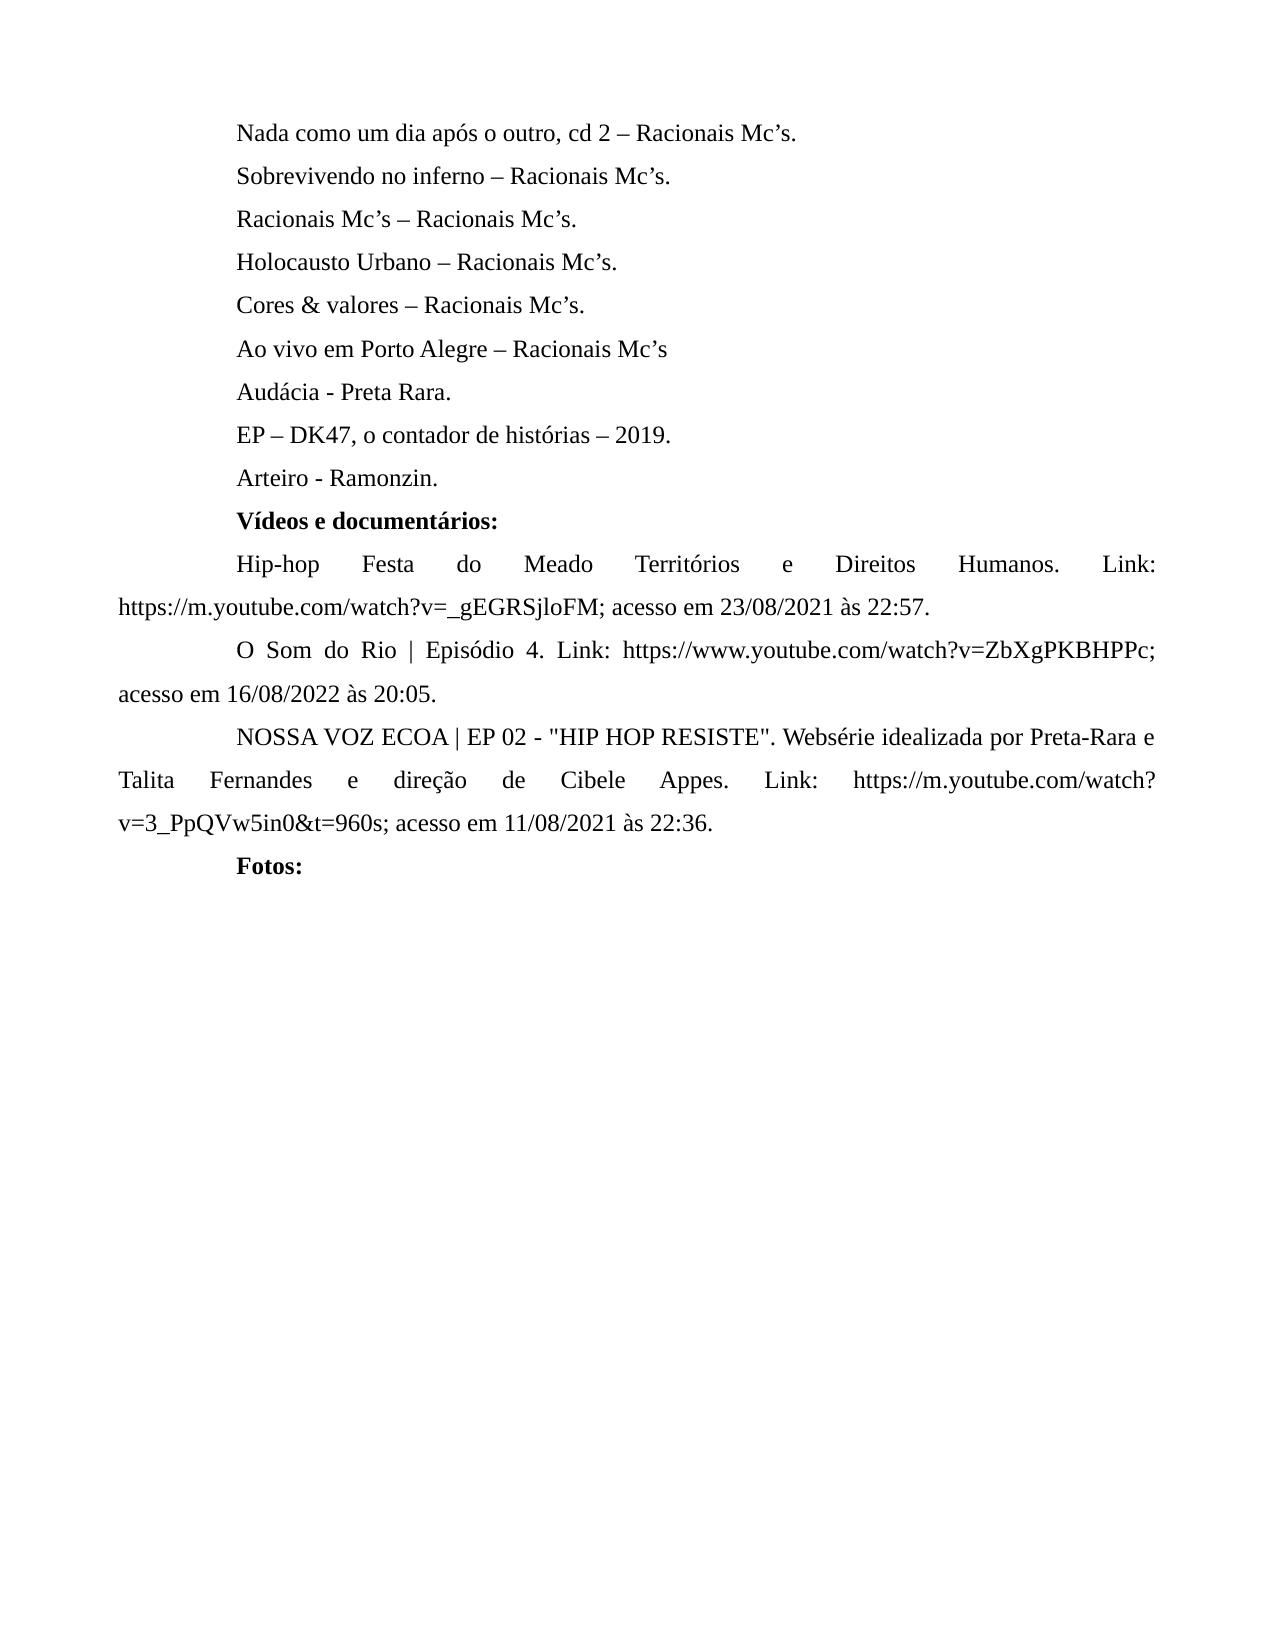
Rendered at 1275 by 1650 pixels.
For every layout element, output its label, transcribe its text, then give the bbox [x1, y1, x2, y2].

text Racionais Mc’s – Racionais Mc’s. [118, 204, 1157, 233]
text Sobrevivendo no inferno – Racionais Mc’s. [118, 161, 1157, 190]
text Nada como um dia após o outro, cd 2 – Racionais Mc’s. [118, 118, 1157, 147]
subtitle O Som do Rio | Episódio 4. Link: https://www.youtube.com/watch?v=ZbXgPKBHPPc; acesso em 16/08/2022 às 20:05. [118, 636, 1157, 707]
text Audácia - Preta Rara. [118, 377, 1157, 406]
text Holocausto Urbano – Racionais Mc’s. [118, 247, 1157, 276]
text Ao vivo em Porto Alegre – Racionais Mc’s [118, 334, 1157, 362]
text NOSSA VOZ ECOA | EP 02 - "HIP HOP RESISTE". Websérie idealizada por Preta-Rara e Talita Fernandes e direção de Cibele Appes. Link: https://m.youtube.com/watch?v=3_PpQVw5in0&t=960s; acesso em 11/08/2021 às 22:36. [118, 722, 1157, 837]
text Hip-hop Festa do Meado Territórios e Direitos Humanos. Link: https://m.youtube.com/watch?v=_gEGRSjloFM; acesso em 23/08/2021 às 22:57. [118, 549, 1157, 621]
text Cores & valores – Racionais Mc’s. [118, 291, 1157, 319]
text Vídeos e documentários: [118, 506, 1157, 535]
text Arteiro - Ramonzin. [118, 463, 1157, 492]
text EP – DK47, o contador de histórias – 2019. [118, 420, 1157, 449]
text Fotos: [118, 851, 1157, 880]
